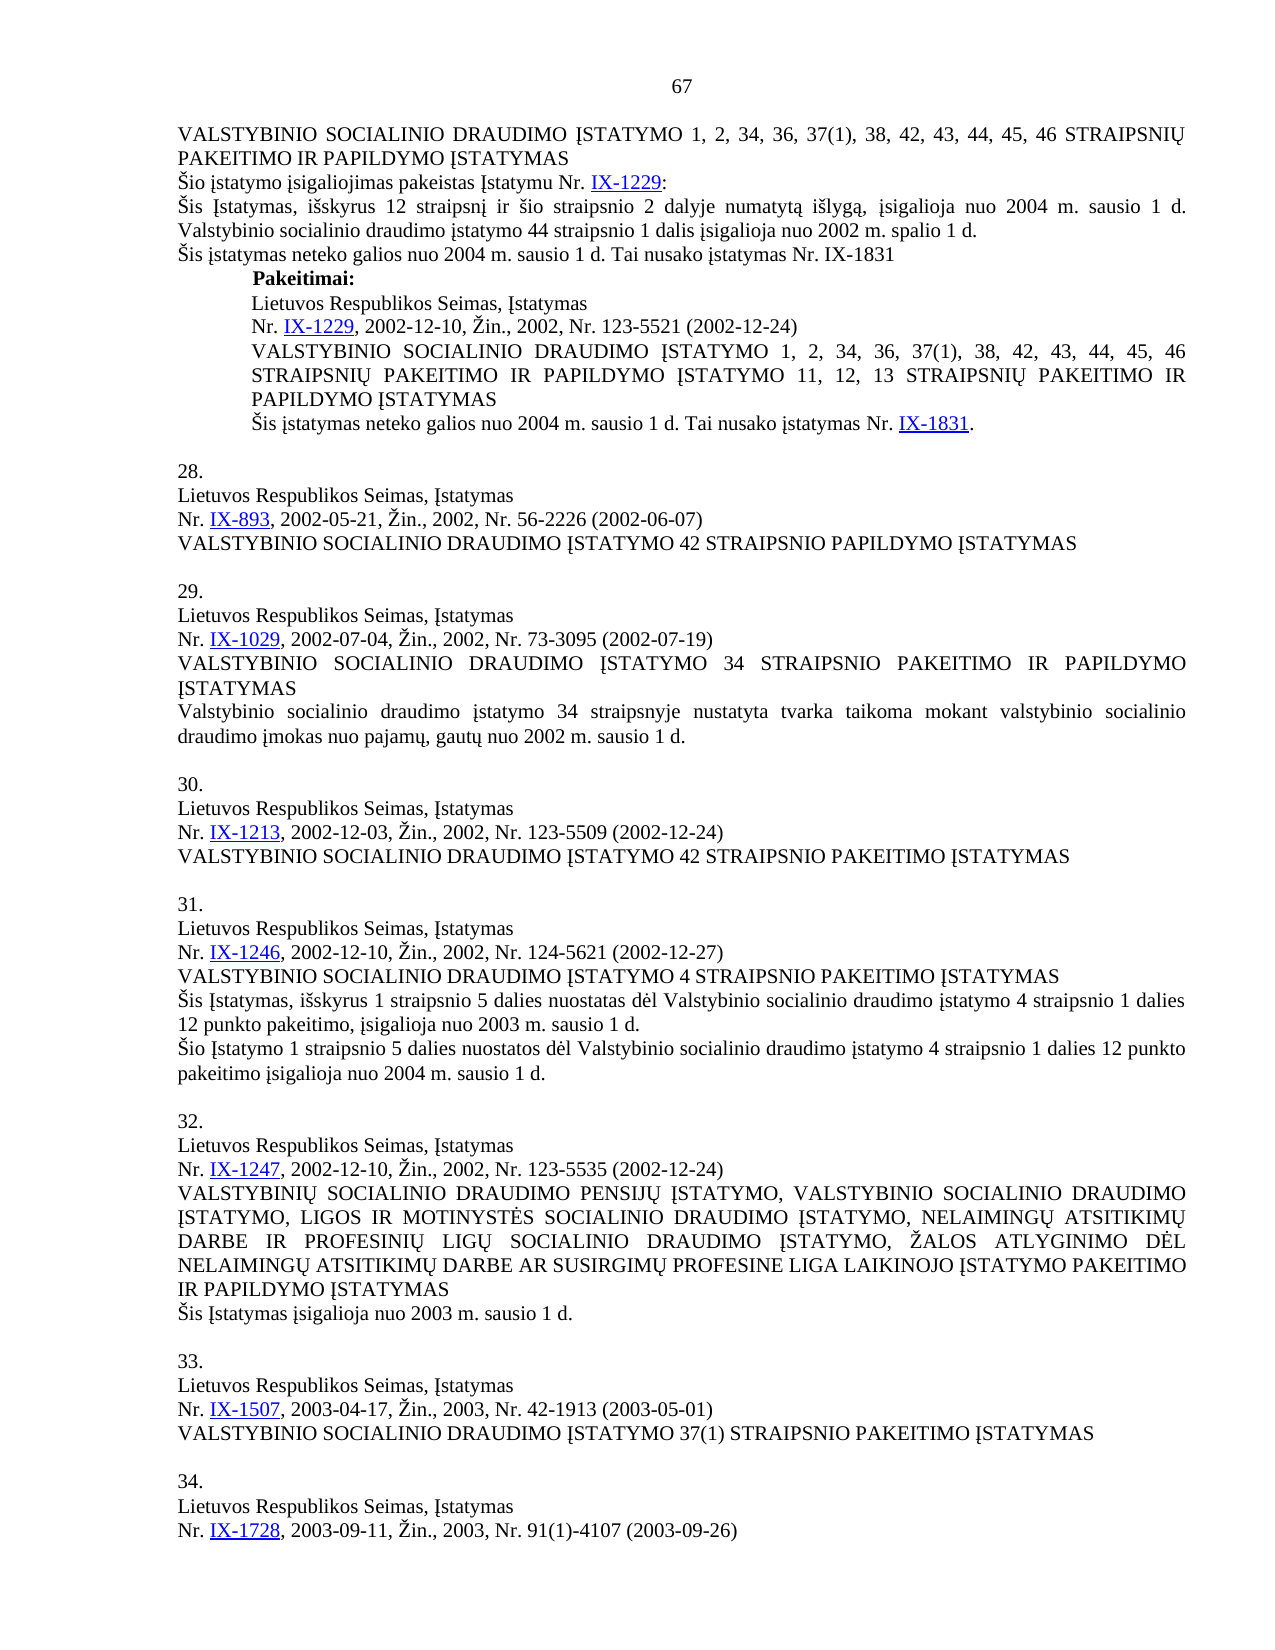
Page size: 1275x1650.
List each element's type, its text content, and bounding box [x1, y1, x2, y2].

text VALSTYBINIO SOCIALINIO DRAUDIMO ĮSTATYMO 1, 2, 34, 36, 37(1), 38, 42, 43, 44, 45, 46 STRAIPSNIŲ PAKEITIMO IR PAPILDYMO ĮSTATYMAS [177, 122, 1187, 170]
text Valstybinio socialinio draudimo įstatymo 34 straipsnyje nustatyta tvarka taikoma mokant valstybinio socialinio draudimo įmokas nuo pajamų, gautų nuo 2002 m. sausio 1 d. [177, 699, 1187, 748]
text VALSTYBINIO SOCIALINIO DRAUDIMO ĮSTATYMO 42 STRAIPSNIO PAKEITIMO ĮSTATYMAS [177, 844, 1187, 868]
text Šis Įstatymas, išskyrus 12 straipsnį ir šio straipsnio 2 dalyje numatytą išlygą, įsigalioja nuo 2004 m. sausio 1 d. Valstybinio socialinio draudimo įstatymo 44 straipsnio 1 dalis įsigalioja nuo 2002 m. spalio 1 d. [177, 194, 1187, 242]
text 29. [177, 579, 1187, 603]
text Nr. IX-1229, 2002-12-10, Žin., 2002, Nr. 123-5521 (2002-12-24) [177, 314, 1187, 338]
text Pakeitimai: [177, 266, 1187, 290]
text Lietuvos Respublikos Seimas, Įstatymas [177, 603, 1187, 627]
text 31. [177, 892, 1187, 916]
text Šis įstatymas neteko galios nuo 2004 m. sausio 1 d. Tai nusako įstatymas Nr. IX-1831. [177, 411, 1187, 435]
text Lietuvos Respublikos Seimas, Įstatymas [177, 290, 1187, 314]
text Nr. IX-1247, 2002-12-10, Žin., 2002, Nr. 123-5535 (2002-12-24) [177, 1157, 1187, 1181]
text Šio įstatymo įsigaliojimas pakeistas Įstatymu Nr. IX-1229: [177, 170, 1187, 194]
text 33. [177, 1349, 1187, 1373]
text VALSTYBINIO SOCIALINIO DRAUDIMO ĮSTATYMO 34 STRAIPSNIO PAKEITIMO IR PAPILDYMO ĮSTATYMAS [177, 651, 1187, 699]
text Nr. IX-1213, 2002-12-03, Žin., 2002, Nr. 123-5509 (2002-12-24) [177, 820, 1187, 844]
text Nr. IX-1246, 2002-12-10, Žin., 2002, Nr. 124-5621 (2002-12-27) [177, 940, 1187, 964]
text Lietuvos Respublikos Seimas, Įstatymas [177, 1133, 1187, 1157]
text Nr. IX-1029, 2002-07-04, Žin., 2002, Nr. 73-3095 (2002-07-19) [177, 627, 1187, 651]
text VALSTYBINIO SOCIALINIO DRAUDIMO ĮSTATYMO 1, 2, 34, 36, 37(1), 38, 42, 43, 44, 45, 46 STRAIPSNIŲ PAKEITIMO IR PAPILDYMO ĮSTATYMO 11, 12, 13 STRAIPSNIŲ PAKEITIMO IR PAPILDYMO ĮSTATYMAS [251, 338, 1187, 411]
text 28. [177, 459, 1187, 483]
text Nr. IX-1728, 2003-09-11, Žin., 2003, Nr. 91(1)-4107 (2003-09-26) [177, 1518, 1187, 1542]
text Lietuvos Respublikos Seimas, Įstatymas [177, 1373, 1187, 1397]
text Šis Įstatymas, išskyrus 1 straipsnio 5 dalies nuostatas dėl Valstybinio socialinio draudimo įstatymo 4 straipsnio 1 dalies 12 punkto pakeitimo, įsigalioja nuo 2003 m. sausio 1 d. [177, 988, 1187, 1036]
text Lietuvos Respublikos Seimas, Įstatymas [177, 916, 1187, 940]
text VALSTYBINIO SOCIALINIO DRAUDIMO ĮSTATYMO 37(1) STRAIPSNIO PAKEITIMO ĮSTATYMAS [177, 1421, 1187, 1445]
text VALSTYBINIO SOCIALINIO DRAUDIMO ĮSTATYMO 42 STRAIPSNIO PAPILDYMO ĮSTATYMAS [177, 531, 1187, 555]
text Šis įstatymas neteko galios nuo 2004 m. sausio 1 d. Tai nusako įstatymas Nr. IX-1831 [177, 242, 1187, 266]
text Lietuvos Respublikos Seimas, Įstatymas [177, 1493, 1187, 1518]
text 32. [177, 1108, 1187, 1133]
text Šis Įstatymas įsigalioja nuo 2003 m. sausio 1 d. [177, 1301, 1187, 1325]
text Nr. IX-893, 2002-05-21, Žin., 2002, Nr. 56-2226 (2002-06-07) [177, 507, 1187, 531]
text VALSTYBINIŲ SOCIALINIO DRAUDIMO PENSIJŲ ĮSTATYMO, VALSTYBINIO SOCIALINIO DRAUDIMO ĮSTATYMO, LIGOS IR MOTINYSTĖS SOCIALINIO DRAUDIMO ĮSTATYMO, NELAIMINGŲ ATSITIKIMŲ DARBE IR PROFESINIŲ LIGŲ SOCIALINIO DRAUDIMO ĮSTATYMO, ŽALOS ATLYGINIMO DĖL NELAIMINGŲ ATSITIKIMŲ DARBE AR SUSIRGIMŲ PROFESINE LIGA LAIKINOJO ĮSTATYMO PAKEITIMO IR PAPILDYMO ĮSTATYMAS [177, 1181, 1187, 1301]
text Lietuvos Respublikos Seimas, Įstatymas [177, 483, 1187, 507]
text 30. [177, 772, 1187, 796]
text 34. [177, 1469, 1187, 1493]
text Šio Įstatymo 1 straipsnio 5 dalies nuostatos dėl Valstybinio socialinio draudimo įstatymo 4 straipsnio 1 dalies 12 punkto pakeitimo įsigalioja nuo 2004 m. sausio 1 d. [177, 1036, 1187, 1084]
text Lietuvos Respublikos Seimas, Įstatymas [177, 796, 1187, 820]
text VALSTYBINIO SOCIALINIO DRAUDIMO ĮSTATYMO 4 STRAIPSNIO PAKEITIMO ĮSTATYMAS [177, 964, 1187, 988]
text Nr. IX-1507, 2003-04-17, Žin., 2003, Nr. 42-1913 (2003-05-01) [177, 1397, 1187, 1421]
